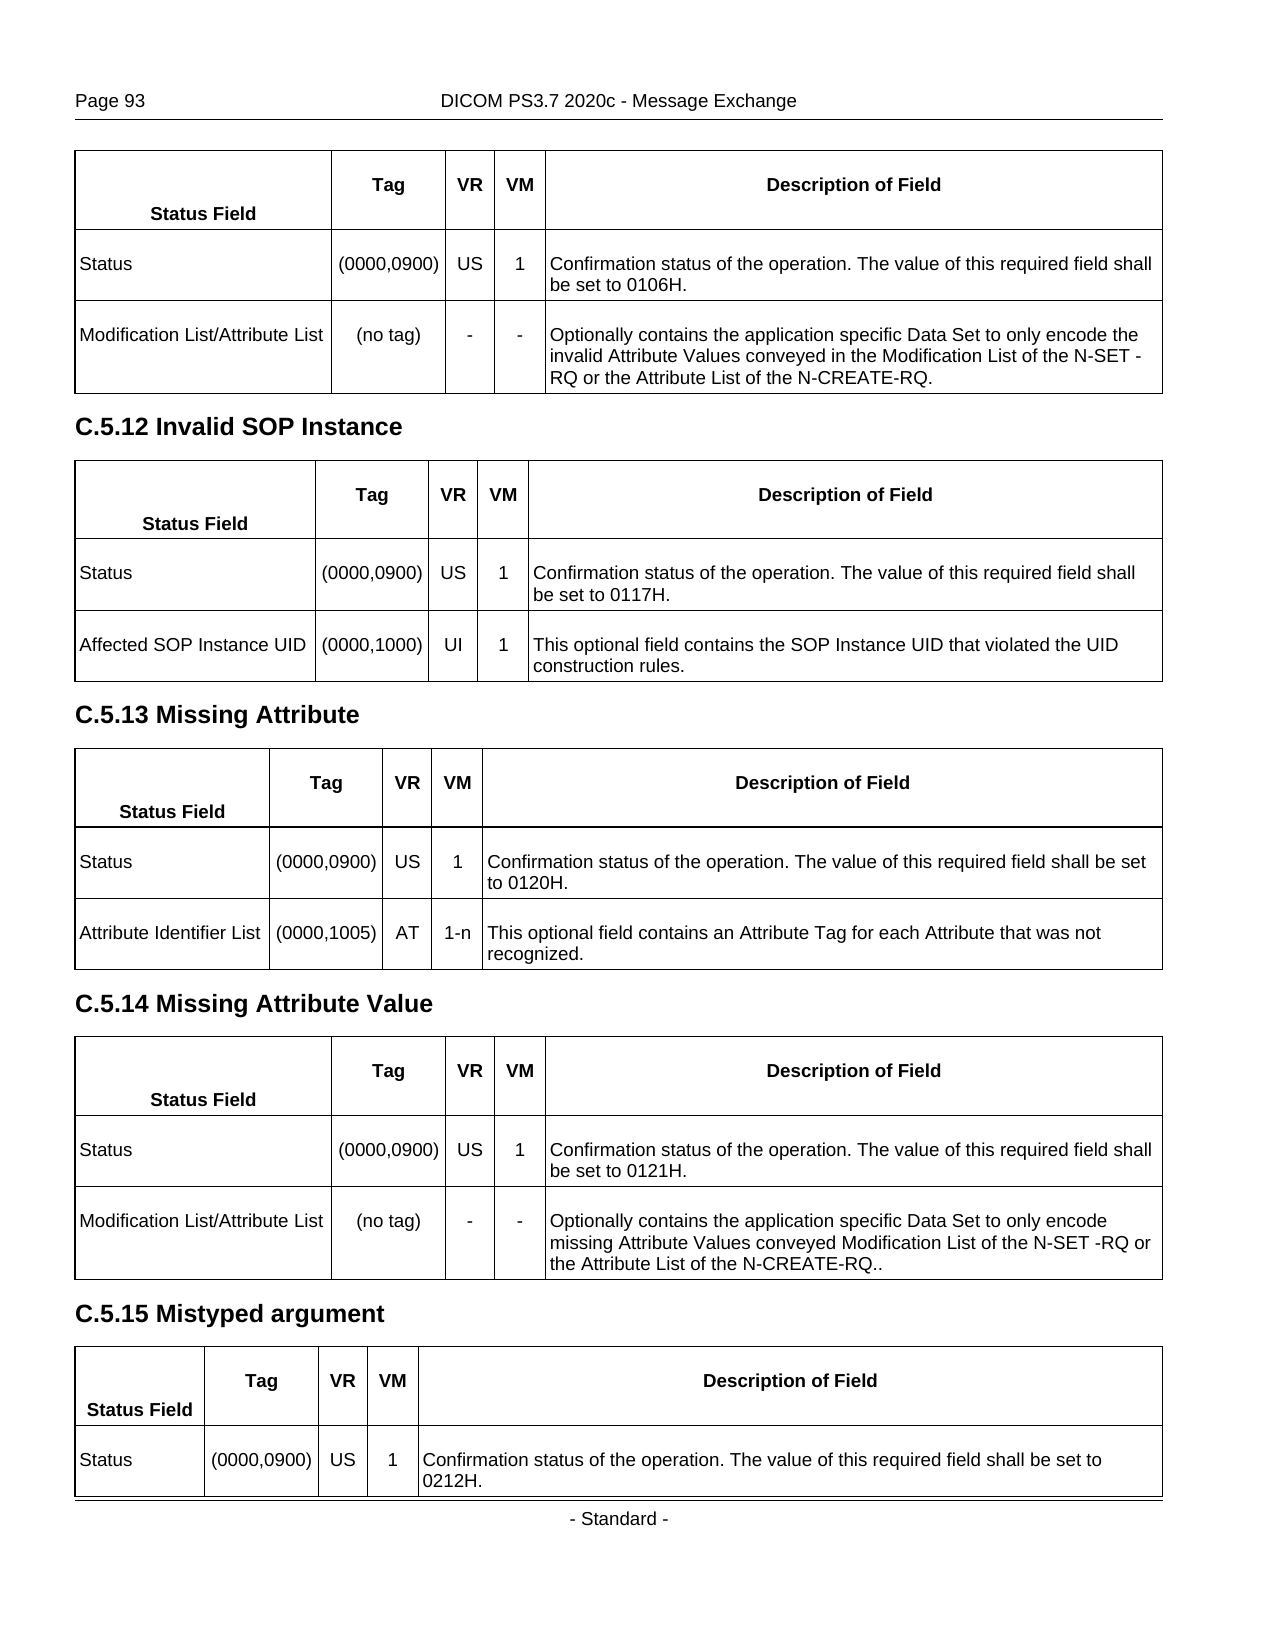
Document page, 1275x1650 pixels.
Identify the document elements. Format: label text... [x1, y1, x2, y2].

table_cell 1 [495, 1116, 545, 1186]
table_header Tag [316, 461, 428, 538]
table_cell (0000,0900) [270, 828, 382, 898]
table_cell (no tag) [332, 1187, 445, 1279]
table_cell Modification List/Attribute List [76, 301, 331, 392]
table_cell Status [76, 828, 269, 898]
table_header VM [478, 461, 528, 538]
table_cell 1 [478, 611, 528, 681]
table_header VM [495, 1037, 545, 1115]
table_cell US [446, 1116, 494, 1186]
table_header Tag [332, 151, 445, 228]
table_cell (0000,1000) [316, 611, 428, 681]
table_header Description of Field [546, 1037, 1162, 1115]
table_cell Status [76, 1116, 331, 1186]
table_cell - [446, 1187, 494, 1279]
table_cell US [429, 539, 477, 609]
table_cell (0000,1005) [270, 899, 382, 969]
table_header VR [383, 749, 431, 826]
table_header VM [495, 151, 545, 228]
table_header VM [368, 1347, 418, 1424]
table_header VM [432, 749, 482, 826]
table_cell - [495, 1187, 545, 1279]
table_cell (0000,0900) [316, 539, 428, 609]
table_cell Confirmation status of the operation. The value of this required field shall be set to 0212H. [419, 1426, 1162, 1496]
table_header Description of Field [419, 1347, 1162, 1424]
table_header Tag [332, 1037, 445, 1115]
table_cell This optional field contains an Attribute Tag for each Attribute that was not recognized. [483, 899, 1162, 969]
table_cell Confirmation status of the operation. The value of this required field shall be set to 0117H. [529, 539, 1162, 609]
table_cell This optional field contains the SOP Instance UID that violated the UID construction rules. [529, 611, 1162, 681]
table_header Description of Field [546, 151, 1162, 228]
table_cell (0000,0900) [332, 230, 445, 300]
table_header VR [446, 1037, 494, 1115]
text C.5.12 Invalid SOP Instance [75, 412, 1162, 441]
table_header Status Field [76, 1347, 204, 1424]
table_header Description of Field [483, 749, 1162, 826]
table_cell AT [383, 899, 431, 969]
table_cell (0000,0900) [205, 1426, 318, 1496]
table_cell Status [76, 539, 315, 609]
table_cell Affected SOP Instance UID [76, 611, 315, 681]
table_header VR [319, 1347, 367, 1424]
table_header VR [446, 151, 494, 228]
table_header Status Field [76, 749, 269, 826]
table_cell (0000,0900) [332, 1116, 445, 1186]
table_header Tag [270, 749, 382, 826]
table_cell 1-n [432, 899, 482, 969]
table_cell Optionally contains the application specific Data Set to only encode the invalid Attribute Values conveyed in the Modification List of the N-SET -RQ or the Attribute List of the N-CREATE-RQ. [546, 301, 1162, 392]
table_cell 1 [432, 828, 482, 898]
table_cell 1 [478, 539, 528, 609]
table_cell US [383, 828, 431, 898]
table_cell Attribute Identifier List [76, 899, 269, 969]
text C.5.13 Missing Attribute [75, 701, 1162, 729]
table_cell Status [76, 1426, 204, 1496]
table_cell US [446, 230, 494, 300]
table_cell - [495, 301, 545, 392]
table_header Status Field [76, 461, 315, 538]
table_header Description of Field [529, 461, 1162, 538]
table_cell - [446, 301, 494, 392]
text C.5.15 Mistyped argument [75, 1298, 1162, 1327]
table_cell US [319, 1426, 367, 1496]
table_cell Optionally contains the application specific Data Set to only encode missing Attribute Values conveyed Modification List of the N-SET -RQ or the Attribute List of the N-CREATE-RQ.. [546, 1187, 1162, 1279]
table_header Tag [205, 1347, 318, 1424]
table_cell UI [429, 611, 477, 681]
table_cell Modification List/Attribute List [76, 1187, 331, 1279]
table_cell 1 [368, 1426, 418, 1496]
table_cell Confirmation status of the operation. The value of this required field shall be set to 0121H. [546, 1116, 1162, 1186]
text C.5.14 Missing Attribute Value [75, 989, 1162, 1017]
table_cell Status [76, 230, 331, 300]
table_cell Confirmation status of the operation. The value of this required field shall be set to 0120H. [483, 828, 1162, 898]
table_header VR [429, 461, 477, 538]
table_cell Confirmation status of the operation. The value of this required field shall be set to 0106H. [546, 230, 1162, 300]
table_header Status Field [76, 151, 331, 228]
table_cell 1 [495, 230, 545, 300]
table_header Status Field [76, 1037, 331, 1115]
table_cell (no tag) [332, 301, 445, 392]
